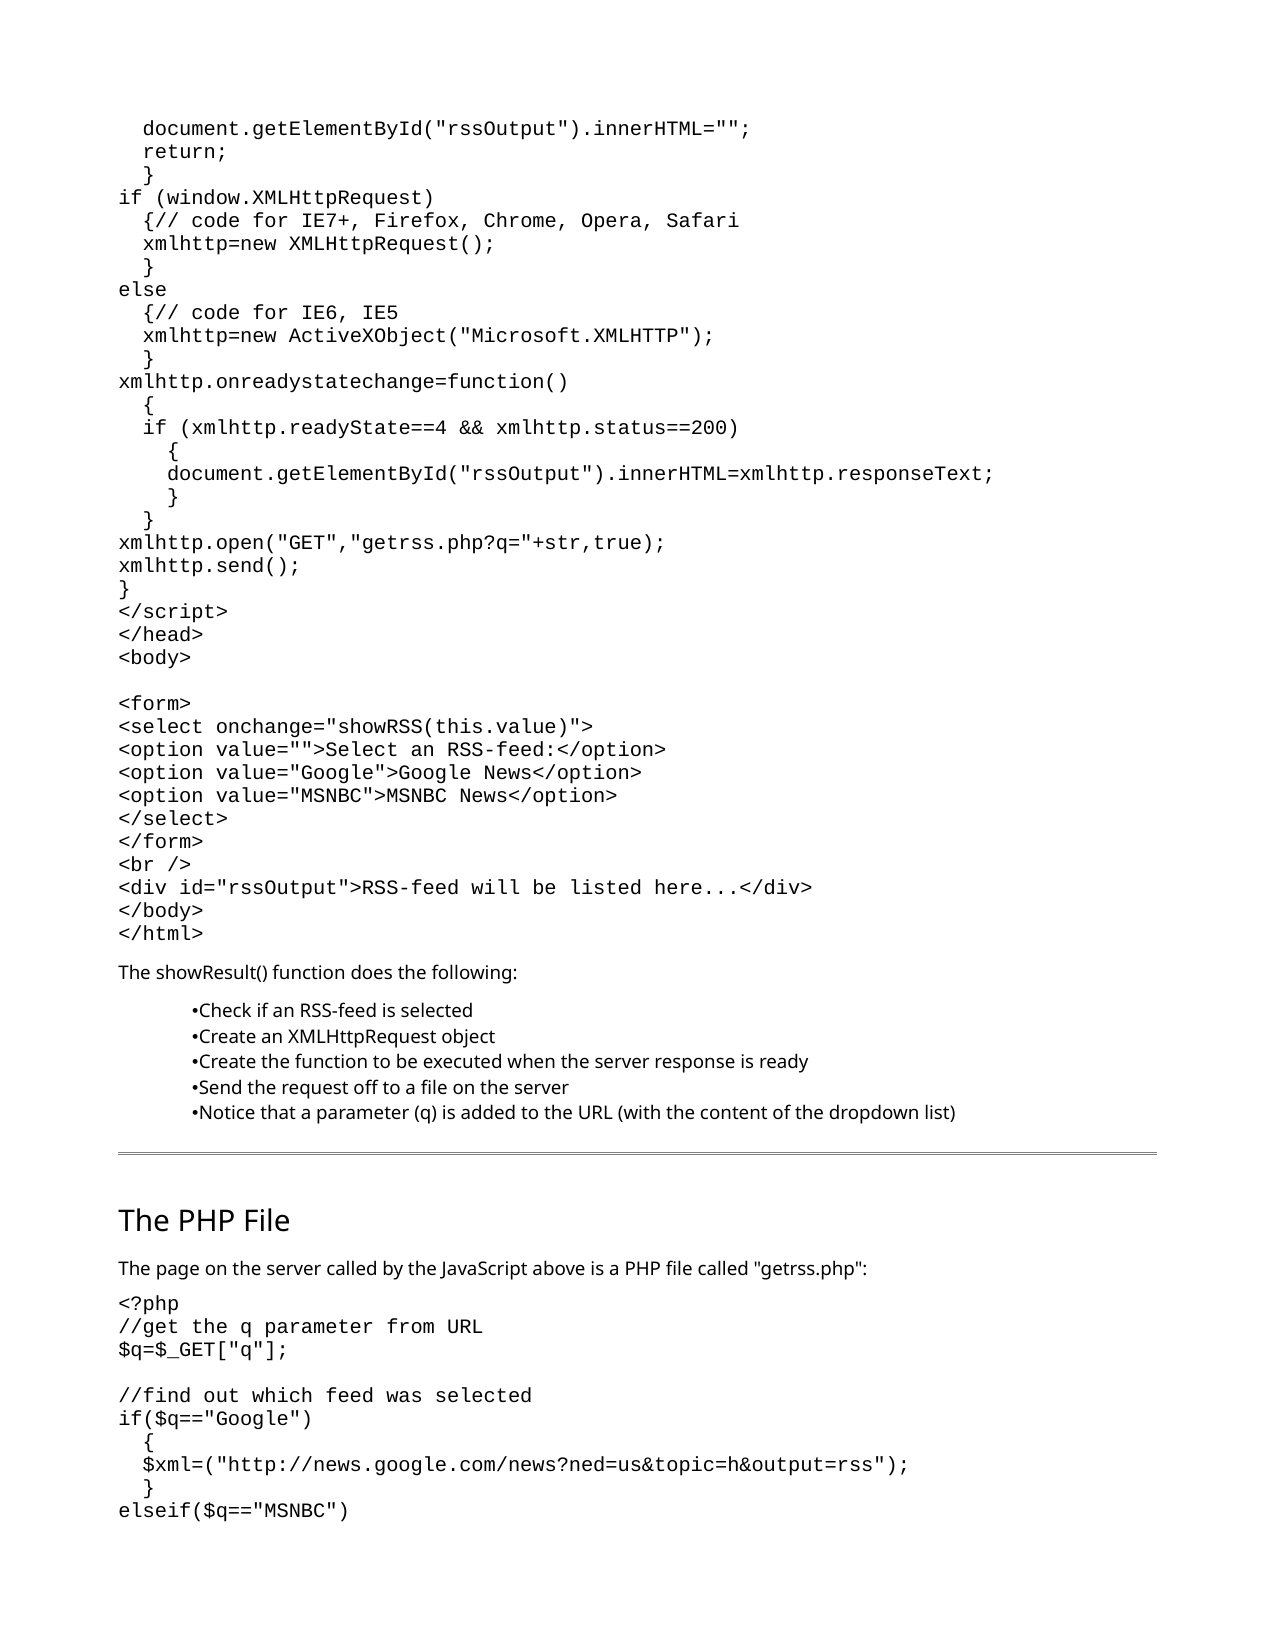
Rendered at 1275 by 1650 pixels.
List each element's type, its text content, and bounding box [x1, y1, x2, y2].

list Send the request off to a file on the server [118, 1074, 1157, 1099]
text document.getElementById("rssOutput").innerHTML=""; return; } if (window.XMLHttpRequest) {// code for IE7+, Firefox, Chrome, Opera, Safari xmlhttp=new XMLHttpRequest(); } else {// code for IE6, IE5 xmlhttp=new ActiveXObject("Microsoft.XMLHTTP"); } xmlhttp.onreadystatechange=function() { if (xmlhttp.readyState==4 && xmlhttp.status==200) { document.getElementById("rssOutput").innerHTML=xmlhttp.responseText; } } xmlhttp.open("GET","getrss.php?q="+str,true); xmlhttp.send(); } </script> </head> <body> <form> <select onchange="showRSS(this.value)"> <option value="">Select an RSS-feed:</option> <option value="Google">Google News</option> <option value="MSNBC">MSNBC News</option> </select> </form> <br /> <div id="rssOutput">RSS-feed will be listed here...</div> </body> </html> [118, 118, 1157, 947]
text <?php //get the q parameter from URL $q=$_GET["q"]; //find out which feed was selected if($q=="Google") { $xml=("http://news.google.com/news?ned=us&topic=h&output=rss"); } elseif($q=="MSNBC") [118, 1293, 1157, 1523]
list Create an XMLHttpRequest object [118, 1023, 1157, 1048]
list Check if an RSS-feed is selected [118, 997, 1157, 1023]
text The showResult() function does the following: [118, 959, 1157, 985]
list Notice that a parameter (q) is added to the URL (with the content of the dropdown list) [118, 1099, 1157, 1125]
text The page on the server called by the JavaScript above is a PHP file called "getrss.php": [118, 1255, 1157, 1281]
list Create the function to be executed when the server response is ready [118, 1048, 1157, 1074]
subtitle The PHP File [118, 1199, 1157, 1240]
